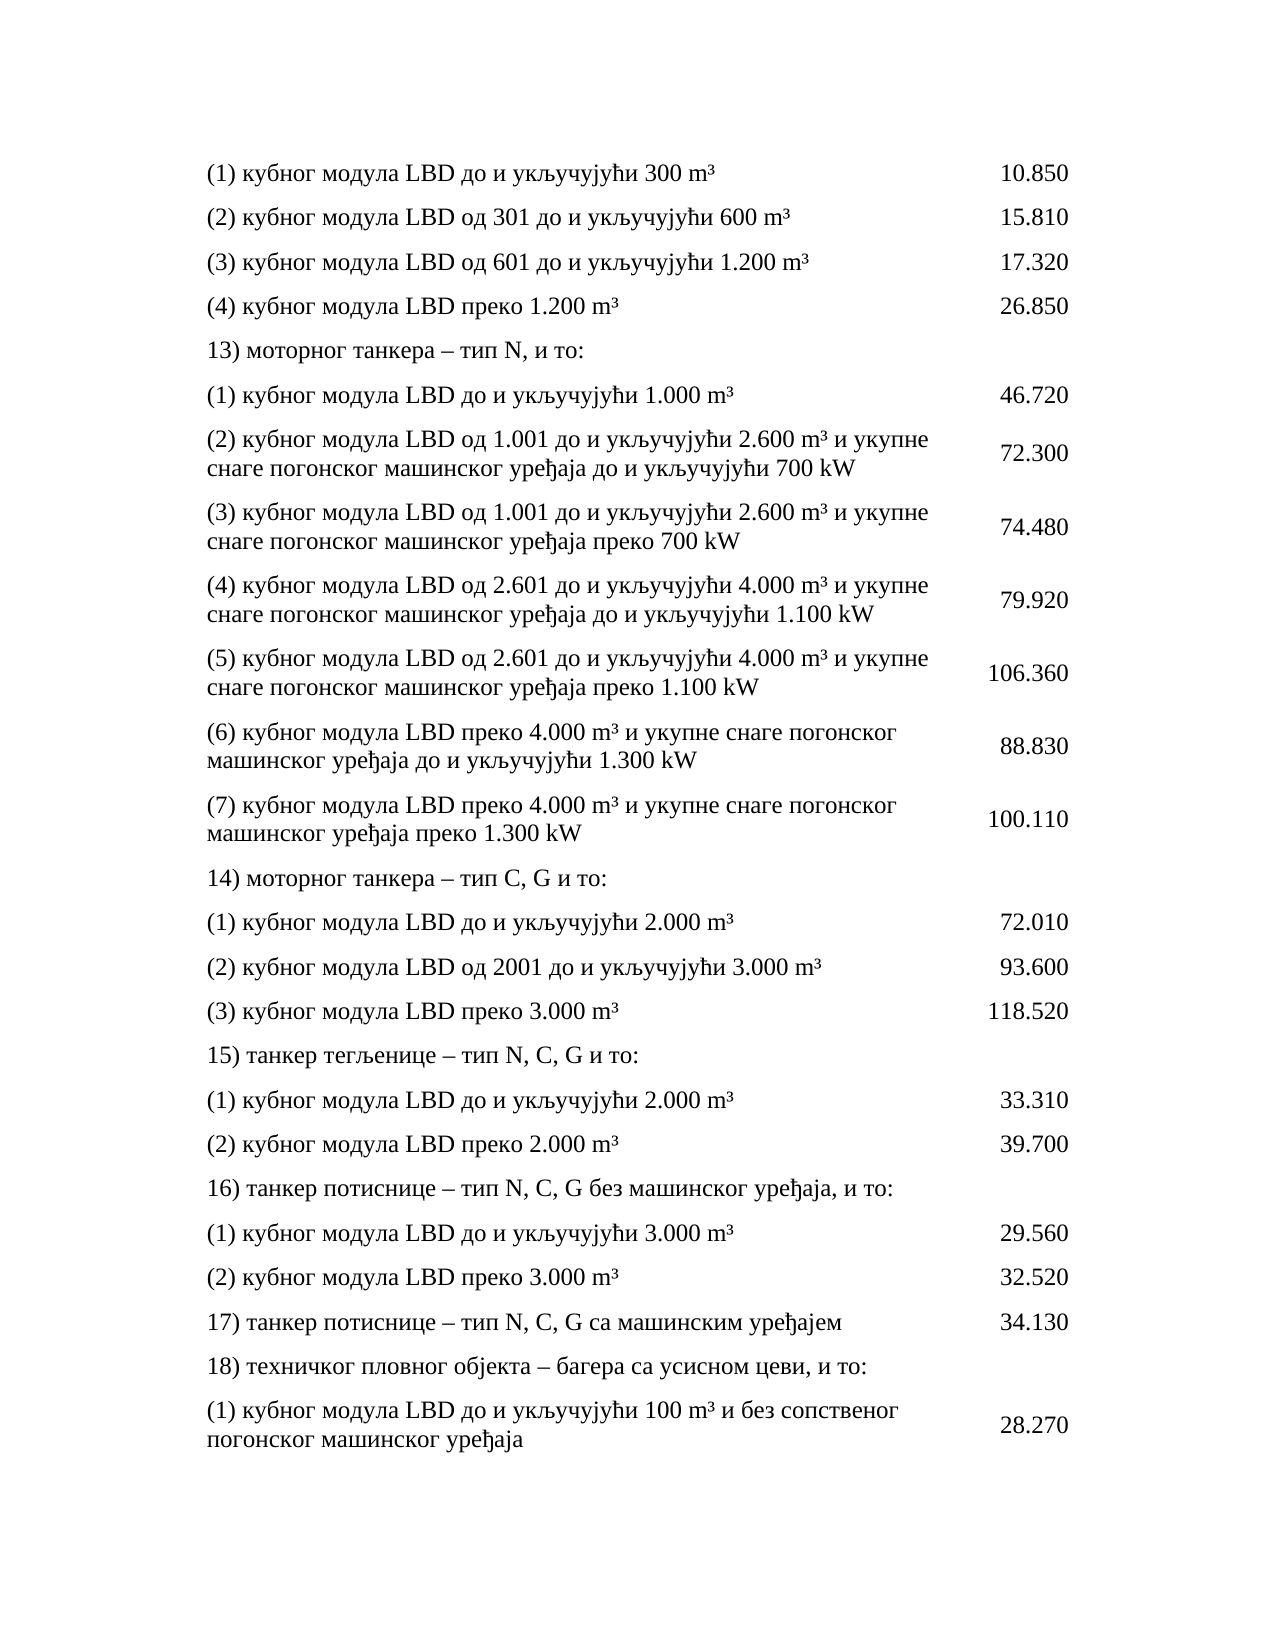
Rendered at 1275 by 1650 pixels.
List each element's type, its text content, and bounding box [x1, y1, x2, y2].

table_cell (7) кубног модула LBD преко 4.000 m³ и укупне снаге погонског машинског уређаја преко 1.300 kW [199, 782, 979, 855]
table_cell [979, 855, 1076, 899]
table_cell 93.600 [979, 944, 1076, 988]
table_cell 18) техничког пловног објекта – багера са усисном цеви, и то: [199, 1343, 979, 1387]
table_cell 79.920 [979, 563, 1076, 636]
table_cell 33.310 [979, 1077, 1076, 1121]
table_cell 13) моторног танкера – тип N, и то: [199, 328, 979, 372]
table_cell 26.850 [979, 283, 1076, 327]
table_cell 118.520 [979, 988, 1076, 1032]
table_cell (2) кубног модула LBD од 1.001 до и укључујући 2.600 m³ и укупне снаге погонског машинског уређаја до и укључујући 700 kW [199, 416, 979, 489]
table_cell (4) кубног модула LBD од 2.601 до и укључујући 4.000 m³ и укупне снаге погонског машинског уређаја до и укључујући 1.100 kW [199, 563, 979, 636]
table_cell 29.560 [979, 1210, 1076, 1254]
table_cell 14) моторног танкера – тип C, G и то: [199, 855, 979, 899]
table_cell 15.810 [979, 194, 1076, 239]
table_cell 28.270 [979, 1388, 1076, 1461]
table_cell 16) танкер потиснице – тип N, C, G без машинског уређаја, и то: [199, 1166, 979, 1210]
table_cell (3) кубног модула LBD преко 3.000 m³ [199, 988, 979, 1032]
table_cell [979, 1033, 1076, 1077]
table_cell 17.320 [979, 239, 1076, 283]
table_cell 39.700 [979, 1121, 1076, 1166]
table_cell 46.720 [979, 372, 1076, 416]
table_cell (2) кубног модула LBD преко 3.000 m³ [199, 1254, 979, 1299]
table_cell 72.010 [979, 899, 1076, 944]
table_cell 72.300 [979, 416, 1076, 489]
table_cell 88.830 [979, 709, 1076, 782]
table_cell [979, 1166, 1076, 1210]
table_cell (1) кубног модула LBD до и укључујући 2.000 m³ [199, 899, 979, 944]
table_cell (1) кубног модула LBD до и укључујући 1.000 m³ [199, 372, 979, 416]
table_cell (1) кубног модула LBD до и укључујући 100 m³ и без сопственог погонског машинског уређаја [199, 1388, 979, 1461]
table_cell (2) кубног модула LBD од 2001 до и укључујући 3.000 m³ [199, 944, 979, 988]
table_cell (1) кубног модула LBD до и укључујући 3.000 m³ [199, 1210, 979, 1254]
table_cell (1) кубног модула LBD до и укључујући 300 m³ [199, 150, 979, 194]
table_cell (3) кубног модула LBD од 1.001 до и укључујући 2.600 m³ и укупне снаге погонског машинског уређаја преко 700 kW [199, 489, 979, 562]
table_cell (1) кубног модула LBD до и укључујући 2.000 m³ [199, 1077, 979, 1121]
table_cell (3) кубног модула LBD од 601 до и укључујући 1.200 m³ [199, 239, 979, 283]
table_cell (2) кубног модула LBD од 301 до и укључујући 600 m³ [199, 194, 979, 239]
table_cell (2) кубног модула LBD преко 2.000 m³ [199, 1121, 979, 1166]
table_cell 34.130 [979, 1299, 1076, 1343]
table_cell 106.360 [979, 636, 1076, 709]
table_cell (5) кубног модула LBD од 2.601 до и укључујући 4.000 m³ и укупне снаге погонског машинског уређаја преко 1.100 kW [199, 636, 979, 709]
table_cell (6) кубног модула LBD преко 4.000 m³ и укупне снаге погонског машинског уређаја до и укључујући 1.300 kW [199, 709, 979, 782]
table_cell 10.850 [979, 150, 1076, 194]
table_cell 15) танкер тегљенице – тип N, C, G и то: [199, 1033, 979, 1077]
table_cell [979, 1343, 1076, 1387]
table_cell 100.110 [979, 782, 1076, 855]
table_cell [979, 328, 1076, 372]
table_cell 74.480 [979, 489, 1076, 562]
table_cell 32.520 [979, 1254, 1076, 1299]
table_cell 17) танкер потиснице – тип N, C, G са машинским уређајем [199, 1299, 979, 1343]
table_cell (4) кубног модула LBD преко 1.200 m³ [199, 283, 979, 327]
